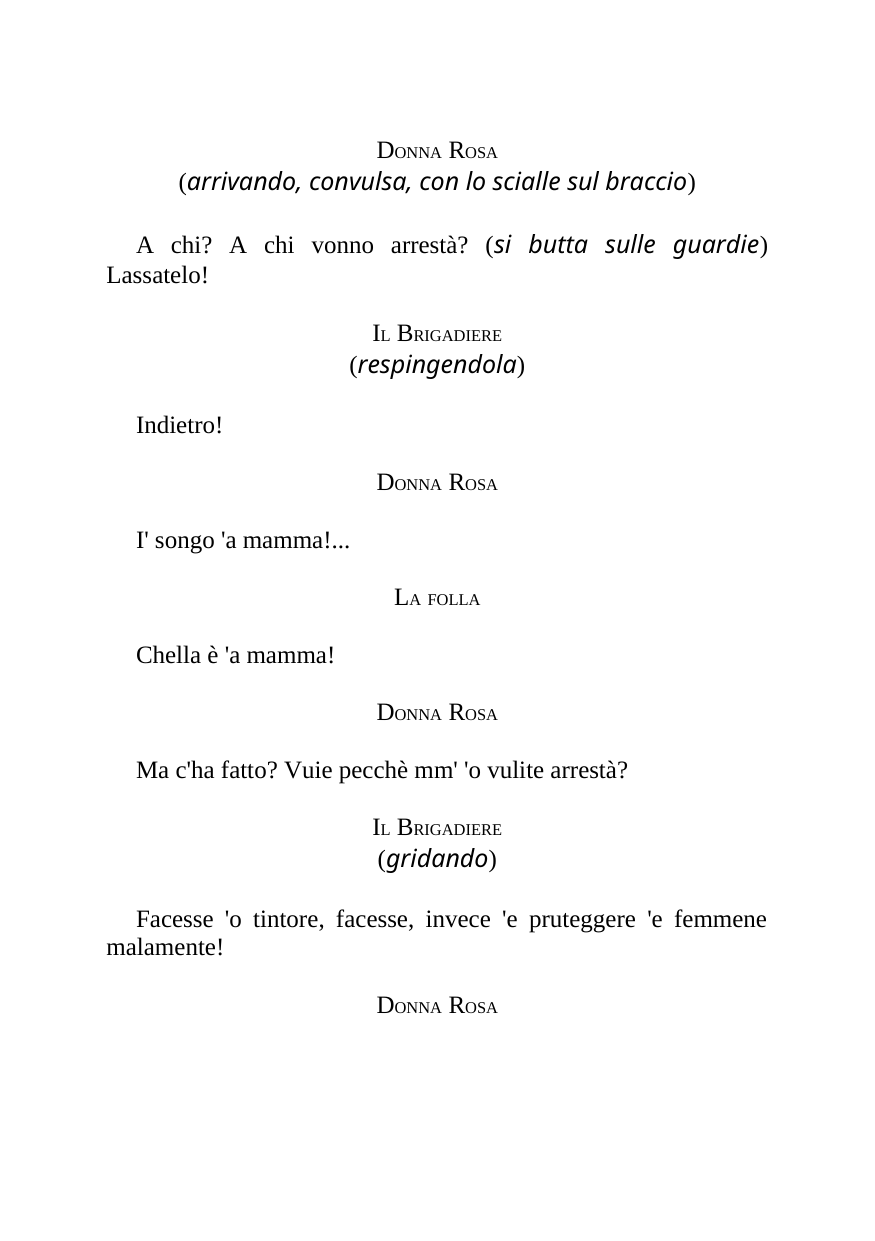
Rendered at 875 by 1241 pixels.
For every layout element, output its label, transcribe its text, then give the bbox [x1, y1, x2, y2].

text A chi? A chi vonno arrestà? (si butta sulle guardie) Lassatelo! [106, 227, 768, 289]
text Facesse 'o tintore, facesse, invece 'e pruteggere 'e femmene malamente! [106, 904, 768, 961]
text Il Brigadiere [106, 812, 768, 841]
text Ma c'ha fatto? Vuie pecchè mm' 'o vulite arrestà? [106, 755, 768, 783]
text Donna Rosa [106, 697, 768, 726]
text (arrivando, convulsa, con lo scialle sul braccio) [106, 164, 768, 198]
text I' songo 'a mamma!... [106, 525, 768, 553]
text (respingendola) [106, 347, 768, 381]
text Indietro! [106, 410, 768, 438]
text Donna Rosa [106, 467, 768, 496]
text (gridando) [106, 841, 768, 875]
text Donna Rosa [106, 135, 768, 164]
text Il Brigadiere [106, 318, 768, 347]
text Chella è 'a mamma! [106, 640, 768, 668]
text Donna Rosa [106, 990, 768, 1019]
text La folla [106, 582, 768, 611]
